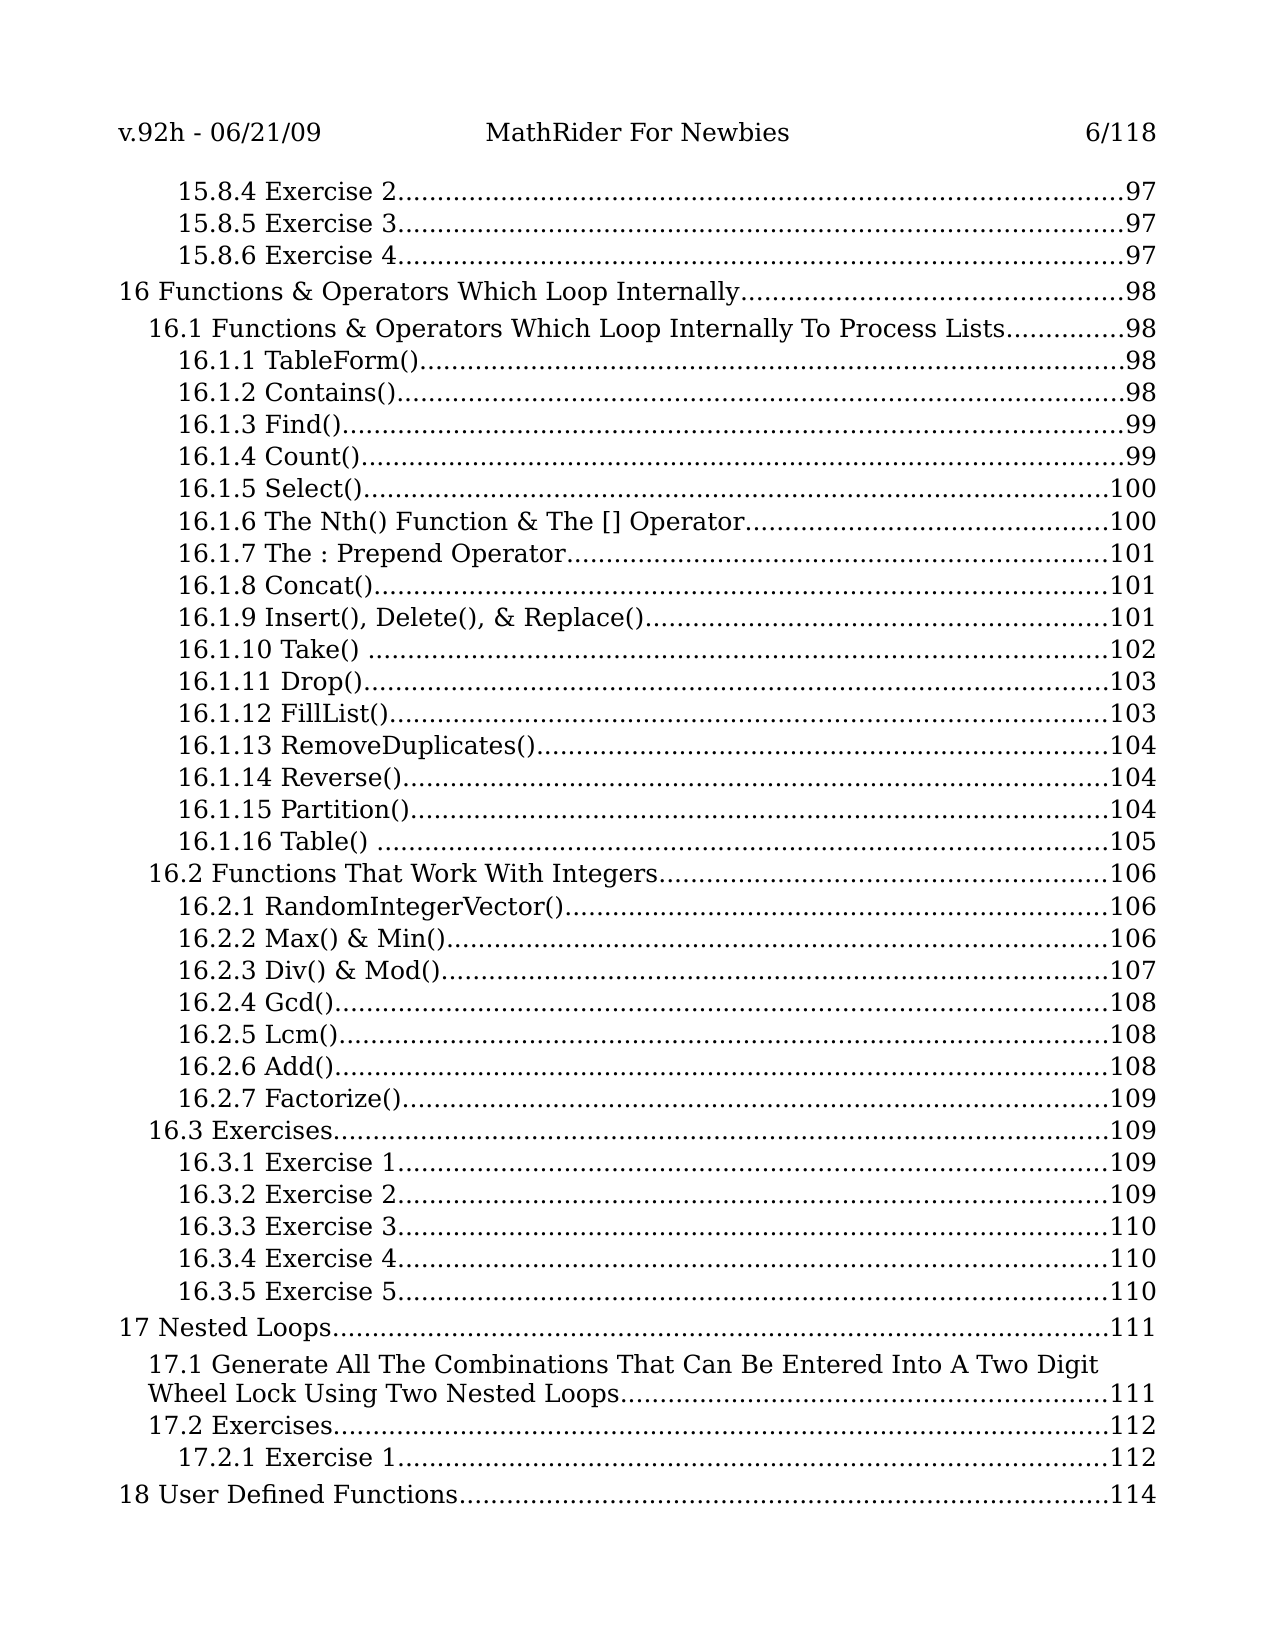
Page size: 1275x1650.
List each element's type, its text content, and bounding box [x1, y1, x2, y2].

text 17.2.1 Exercise 1 112 [177, 1443, 1157, 1473]
text 16.2.6 Add() 108 [177, 1052, 1157, 1081]
text 16.1 Functions & Operators Which Loop Internally To Process Lists 98 [148, 314, 1157, 343]
text 16.1.15 Partition() 104 [177, 796, 1157, 825]
text 17.2 Exercises 112 [148, 1411, 1157, 1441]
text 16.3.1 Exercise 1 109 [177, 1148, 1157, 1178]
text 16.1.14 Reverse() 104 [177, 763, 1157, 793]
text 17.1 Generate All The Combinations That Can Be Entered Into A Two Digit Wheel Lock Using Two Nested Loops 111 [148, 1350, 1157, 1408]
text 16.1.4 Count() 99 [177, 443, 1157, 472]
text 16.1.6 The Nth() Function & The [] Operator 100 [177, 507, 1157, 536]
text 16.3.5 Exercise 5 110 [177, 1277, 1157, 1306]
text 16.1.13 RemoveDuplicates() 104 [177, 731, 1157, 761]
text 15.8.6 Exercise 4 97 [177, 241, 1157, 270]
text 16.1.11 Drop() 103 [177, 667, 1157, 696]
text 16.1.8 Concat() 101 [177, 571, 1157, 600]
text 16.2.2 Max() & Min() 106 [177, 924, 1157, 953]
text 16.1.10 Take() 102 [177, 635, 1157, 664]
text 16.1.1 TableForm() 98 [177, 346, 1157, 376]
text 15.8.4 Exercise 2 97 [177, 177, 1157, 206]
text 16.2 Functions That Work With Integers 106 [148, 860, 1157, 889]
text 16.3.3 Exercise 3 110 [177, 1213, 1157, 1242]
text 16.2.1 RandomIntegerVector() 106 [177, 892, 1157, 921]
text 16.3 Exercises 109 [148, 1116, 1157, 1146]
text 18 User Defined Functions 114 [118, 1480, 1157, 1509]
text 16 Functions & Operators Which Loop Internally 98 [118, 278, 1157, 307]
text 16.2.3 Div() & Mod() 107 [177, 956, 1157, 985]
text 16.2.5 Lcm() 108 [177, 1020, 1157, 1049]
text 16.1.9 Insert(), Delete(), & Replace() 101 [177, 603, 1157, 632]
text 16.3.2 Exercise 2 109 [177, 1181, 1157, 1210]
text 16.1.16 Table() 105 [177, 828, 1157, 857]
text 16.1.12 FillList() 103 [177, 699, 1157, 728]
text 16.2.7 Factorize() 109 [177, 1084, 1157, 1113]
text 16.1.3 Find() 99 [177, 411, 1157, 440]
text 16.2.4 Gcd() 108 [177, 988, 1157, 1017]
text 16.1.2 Contains() 98 [177, 378, 1157, 408]
text 16.1.7 The : Prepend Operator 101 [177, 539, 1157, 568]
text 16.1.5 Select() 100 [177, 475, 1157, 504]
text 16.3.4 Exercise 4 110 [177, 1245, 1157, 1274]
text 17 Nested Loops 111 [118, 1313, 1157, 1343]
text 15.8.5 Exercise 3 97 [177, 209, 1157, 238]
